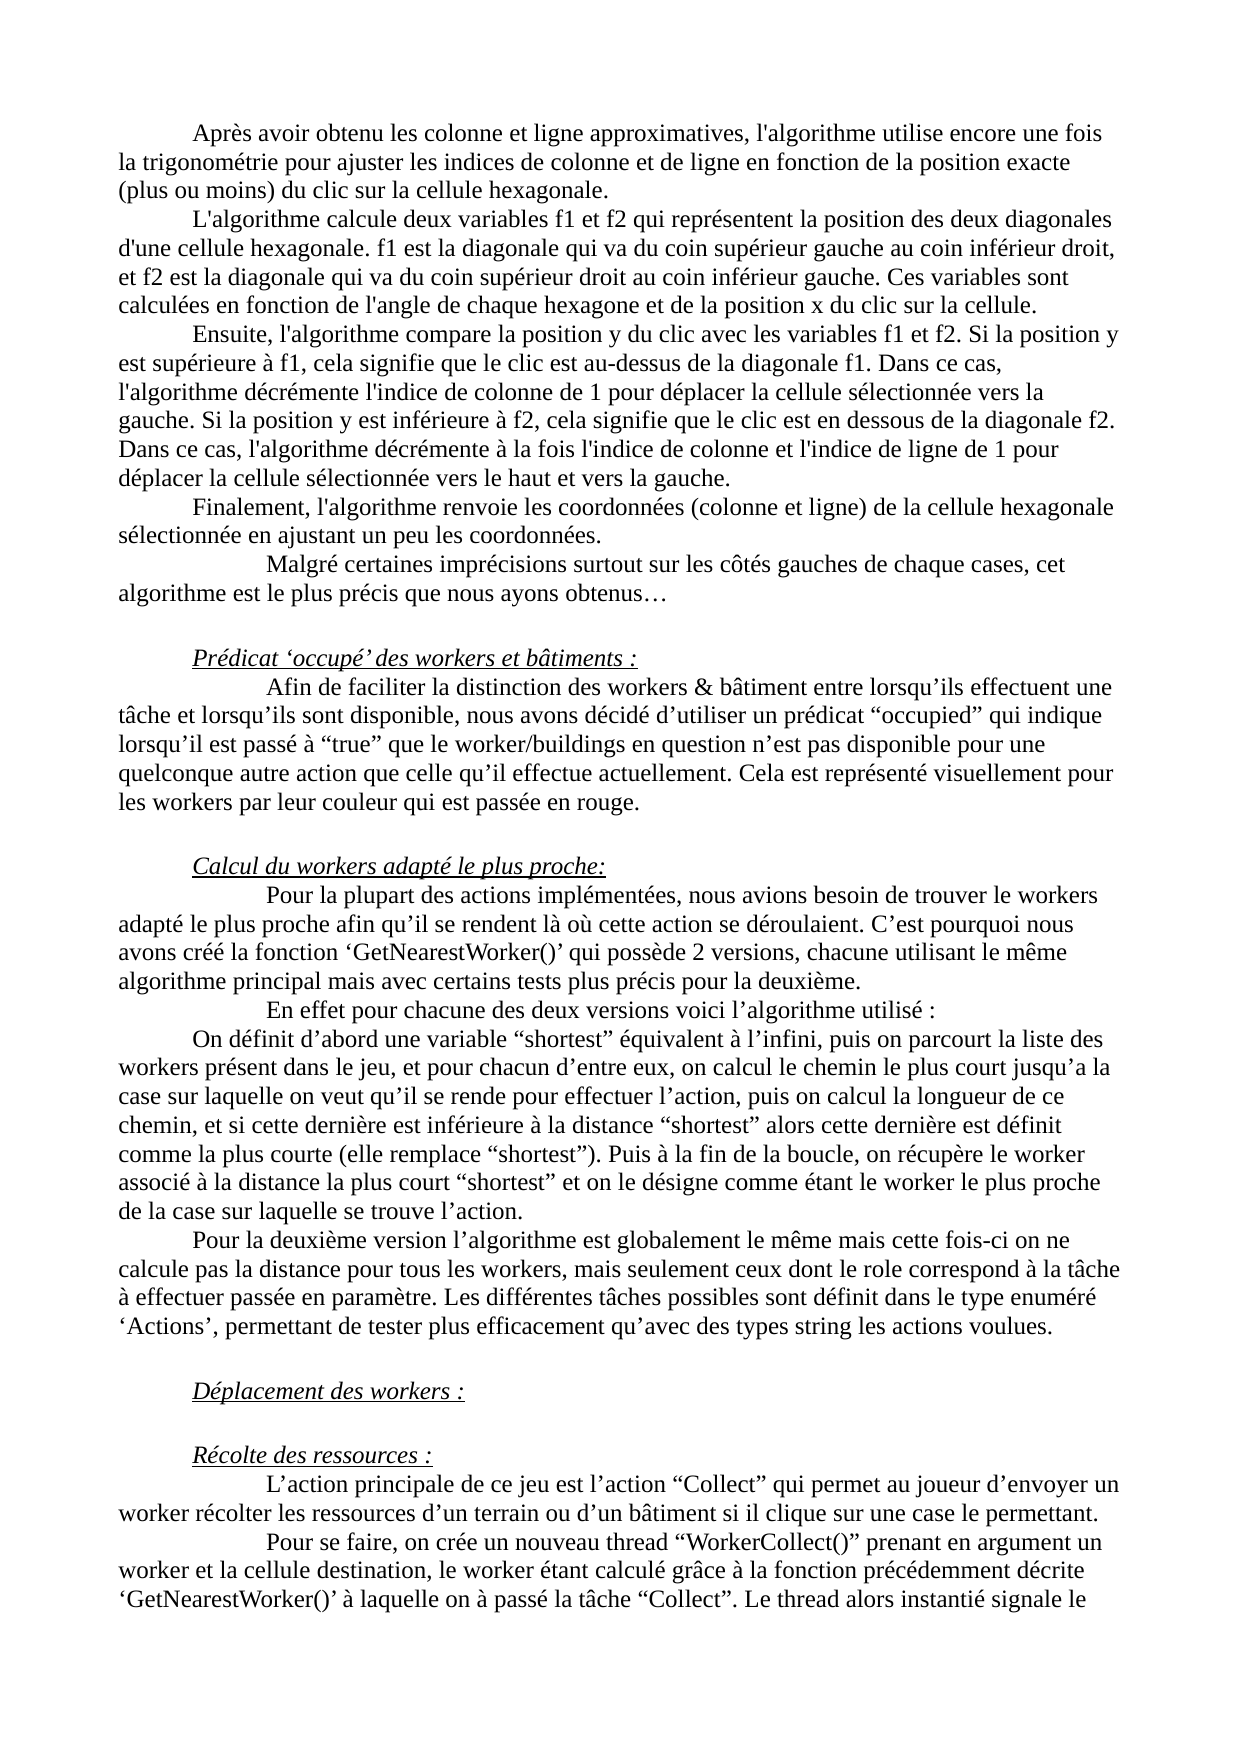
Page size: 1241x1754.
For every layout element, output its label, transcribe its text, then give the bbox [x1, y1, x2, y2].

text Pour la plupart des actions implémentées, nous avions besoin de trouver le workers adapté le plus proche afin qu’il se rendent là où cette action se déroulaient. C’est pourquoi nous avons créé la fonction ‘GetNearestWorker()’ qui possède 2 versions, chacune utilisant le même algorithme principal mais avec certains tests plus précis pour la deuxième. [118, 880, 1122, 995]
text Déplacement des workers : [118, 1376, 1122, 1405]
text Malgré certaines imprécisions surtout sur les côtés gauches de chaque cases, cet algorithme est le plus précis que nous ayons obtenus… [118, 549, 1122, 607]
text Prédicat ‘occupé’ des workers et bâtiments : [118, 643, 1122, 672]
text Ensuite, l'algorithme compare la position y du clic avec les variables f1 et f2. Si la position y est supérieure à f1, cela signifie que le clic est au-dessus de la diagonale f1. Dans ce cas, l'algorithme décrémente l'indice de colonne de 1 pour déplacer la cellule sélectionnée vers la gauche. Si la position y est inférieure à f2, cela signifie que le clic est en dessous de la diagonale f2. Dans ce cas, l'algorithme décrémente à la fois l'indice de colonne et l'indice de ligne de 1 pour déplacer la cellule sélectionnée vers le haut et vers la gauche. [118, 319, 1122, 492]
text On définit d’abord une variable “shortest” équivalent à l’infini, puis on parcourt la liste des workers présent dans le jeu, et pour chacun d’entre eux, on calcul le chemin le plus court jusqu’a la case sur laquelle on veut qu’il se rende pour effectuer l’action, puis on calcul la longueur de ce chemin, et si cette dernière est inférieure à la distance “shortest” alors cette dernière est définit comme la plus courte (elle remplace “shortest”). Puis à la fin de la boucle, on récupère le worker associé à la distance la plus court “shortest” et on le désigne comme étant le worker le plus proche de la case sur laquelle se trouve l’action. [118, 1024, 1122, 1225]
text Pour la deuxième version l’algorithme est globalement le même mais cette fois-ci on ne calcule pas la distance pour tous les workers, mais seulement ceux dont le role correspond à la tâche à effectuer passée en paramètre. Les différentes tâches possibles sont définit dans le type enuméré ‘Actions’, permettant de tester plus efficacement qu’avec des types string les actions voulues. [118, 1225, 1122, 1340]
text Après avoir obtenu les colonne et ligne approximatives, l'algorithme utilise encore une fois la trigonométrie pour ajuster les indices de colonne et de ligne en fonction de la position exacte (plus ou moins) du clic sur la cellule hexagonale. [118, 118, 1122, 204]
text Finalement, l'algorithme renvoie les coordonnées (colonne et ligne) de la cellule hexagonale sélectionnée en ajustant un peu les coordonnées. [118, 492, 1122, 549]
text L'algorithme calcule deux variables f1 et f2 qui représentent la position des deux diagonales d'une cellule hexagonale. f1 est la diagonale qui va du coin supérieur gauche au coin inférieur droit, et f2 est la diagonale qui va du coin supérieur droit au coin inférieur gauche. Ces variables sont calculées en fonction de l'angle de chaque hexagone et de la position x du clic sur la cellule. [118, 204, 1122, 319]
text Afin de faciliter la distinction des workers & bâtiment entre lorsqu’ils effectuent une tâche et lorsqu’ils sont disponible, nous avons décidé d’utiliser un prédicat “occupied” qui indique lorsqu’il est passé à “true” que le worker/buildings en question n’est pas disponible pour une quelconque autre action que celle qu’il effectue actuellement. Cela est représenté visuellement pour les workers par leur couleur qui est passée en rouge. [118, 672, 1122, 815]
text Calcul du workers adapté le plus proche: [118, 851, 1122, 880]
text L’action principale de ce jeu est l’action “Collect” qui permet au joueur d’envoyer un worker récolter les ressources d’un terrain ou d’un bâtiment si il clique sur une case le permettant. Pour se faire, on crée un nouveau thread “WorkerCollect()” prenant en argument un worker et la cellule destination, le worker étant calculé grâce à la fonction précédemment décrite ‘GetNearestWorker()’ à laquelle on à passé la tâche “Collect”. Le thread alors instantié signale le [118, 1469, 1122, 1613]
text En effet pour chacune des deux versions voici l’algorithme utilisé : [118, 995, 1122, 1024]
text Récolte des ressources : [118, 1441, 1122, 1469]
